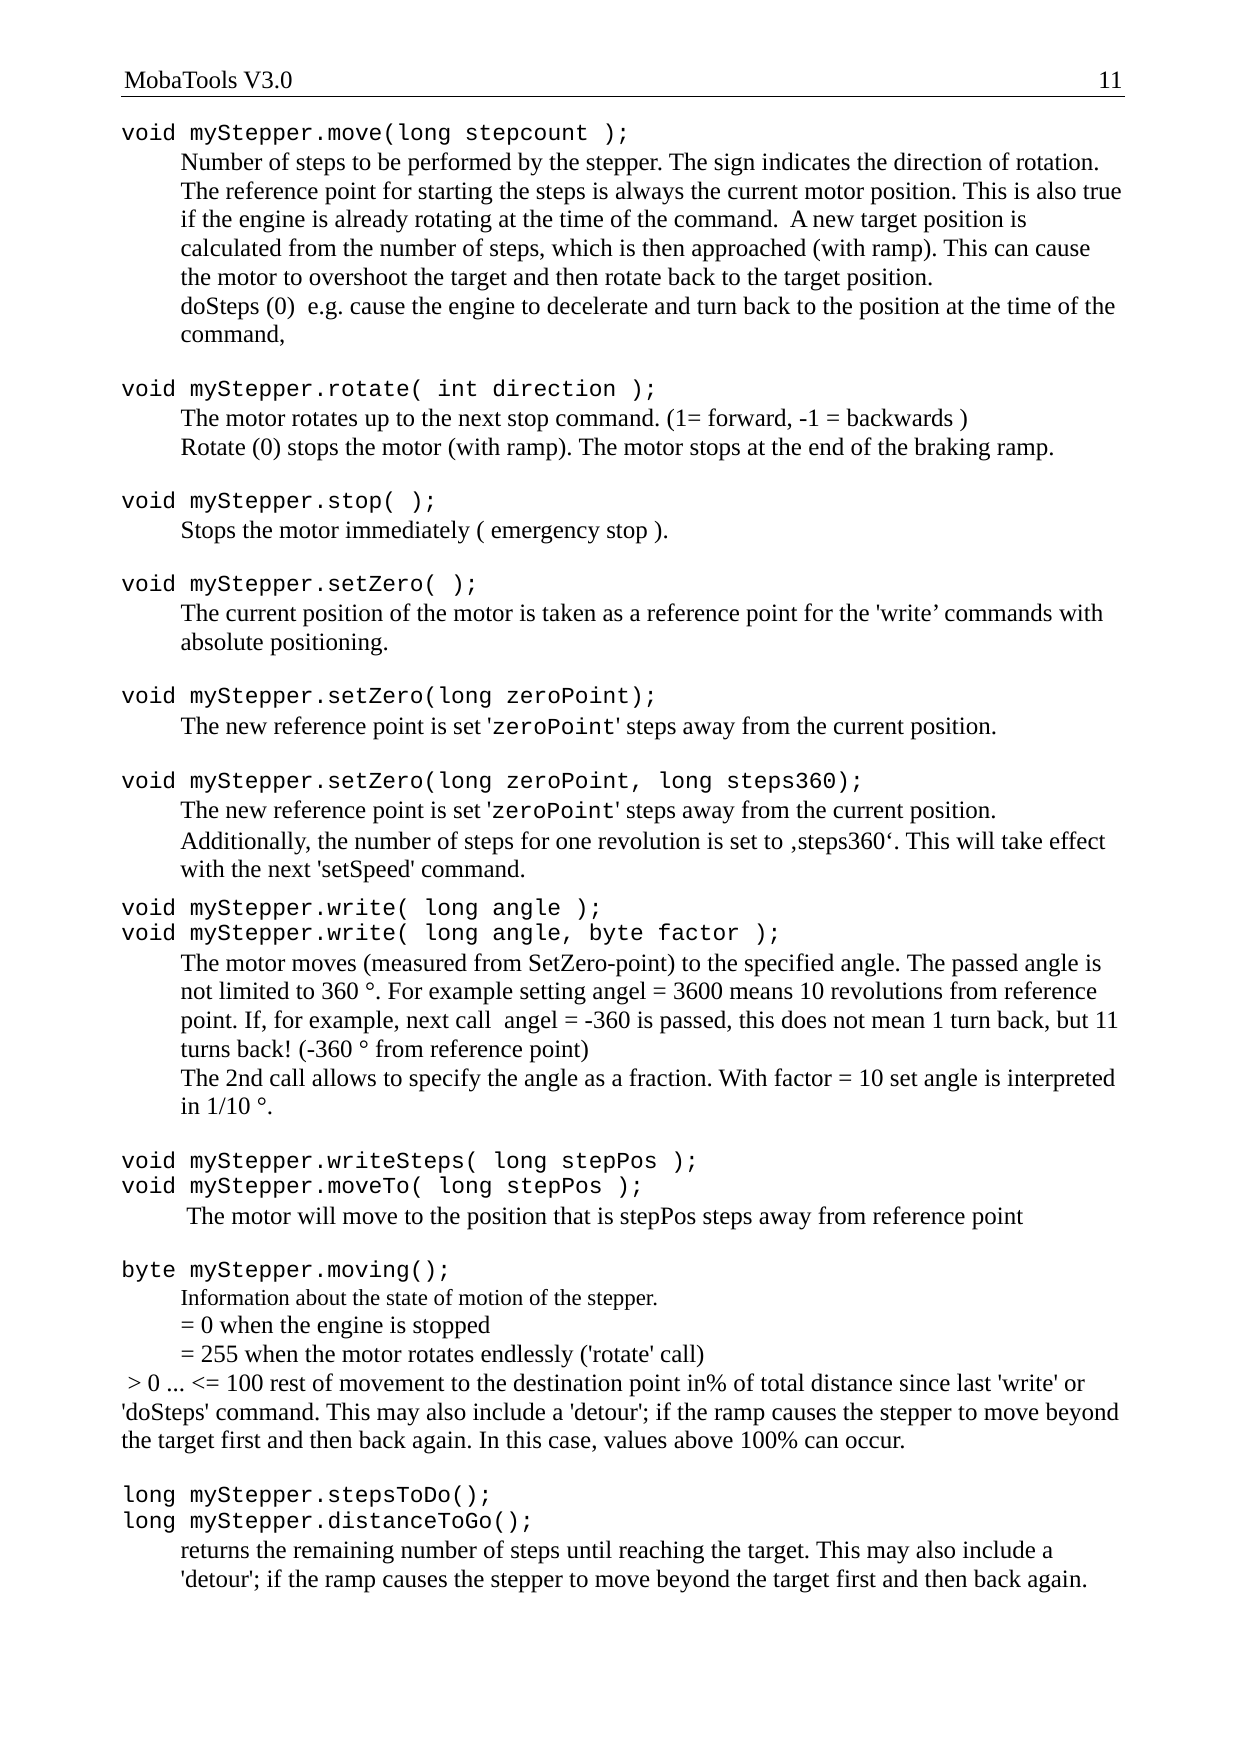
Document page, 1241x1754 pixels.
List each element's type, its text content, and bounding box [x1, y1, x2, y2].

text long myStepper.distanceToGo(); [121, 1509, 1125, 1535]
text doSteps (0) e.g. cause the engine to decelerate and turn back to the position at the time of the command, [180, 291, 1125, 348]
text void myStepper.stop( ); [121, 489, 1125, 515]
text void myStepper.setZero(long zeroPoint); [121, 685, 1125, 711]
text void myStepper.moveTo( long stepPos ); [121, 1175, 1125, 1201]
text = 255 when the motor rotates endlessly ('rotate' call) [180, 1339, 1125, 1368]
text The current position of the motor is taken as a reference point for the 'write’ commands with absolute positioning. [180, 598, 1125, 656]
text void myStepper.move(long stepcount ); [121, 121, 1125, 147]
text void myStepper.setZero( ); [121, 573, 1125, 598]
text byte myStepper.moving(); [121, 1258, 1125, 1284]
text returns the remaining number of steps until reaching the target. This may also include a 'detour'; if the ramp causes the stepper to move beyond the target first and then back again. [180, 1535, 1125, 1592]
text The motor will move to the position that is stepPos steps away from reference point [186, 1201, 1125, 1229]
text Stops the motor immediately ( emergency stop ). [180, 515, 1125, 544]
text void myStepper.writeSteps( long stepPos ); [121, 1149, 1125, 1175]
text The motor moves (measured from SetZero-point) to the specified angle. The passed angle is not limited to 360 °. For example setting angel = 3600 means 10 revolutions from reference point. If, for example, next call angel = -360 is passed, this does not mean 1 turn back, but 11 turns back! (-360 ° from reference point) [180, 948, 1125, 1063]
text void myStepper.setZero(long zeroPoint, long steps360); [121, 770, 1125, 796]
text void myStepper.rotate( int direction ); [121, 377, 1125, 403]
text The reference point for starting the steps is always the current motor position. This is also true if the engine is already rotating at the time of the command. A new target position is calculated from the number of steps, which is then approached (with ramp). This can cause the motor to overshoot the target and then rotate back to the target position. [180, 176, 1125, 291]
text The motor rotates up to the next stop command. (1= forward, -1 = backwards ) Rotate (0) stops the motor (with ramp). The motor stops at the end of the braking ramp. [180, 403, 1125, 460]
text void myStepper.write( long angle, byte factor ); [121, 922, 1125, 948]
text void myStepper.write( long angle ); [121, 896, 1125, 922]
text The new reference point is set 'zeroPoint' steps away from the current position. Additionally, the number of steps for one revolution is set to ‚steps360‘. This will take effect with the next 'setSpeed' command. [180, 796, 1125, 883]
text Information about the state of motion of the stepper. = 0 when the engine is stopped [180, 1284, 1125, 1339]
text long myStepper.stepsToDo(); [121, 1483, 1125, 1509]
text > 0 ... <= 100 rest of movement to the destination point in% of total distance since last 'write' or 'doSteps' command. This may also include a 'detour'; if the ramp causes the stepper to move beyond the target first and then back again. In this case, values above 100% can occur. [121, 1368, 1125, 1454]
text The new reference point is set 'zeroPoint' steps away from the current position. [180, 711, 1125, 741]
text Number of steps to be performed by the stepper. The sign indicates the direction of rotation. [180, 147, 1125, 176]
text The 2nd call allows to specify the angle as a fraction. With factor = 10 set angle is interpreted in 1/10 °. [180, 1063, 1125, 1120]
